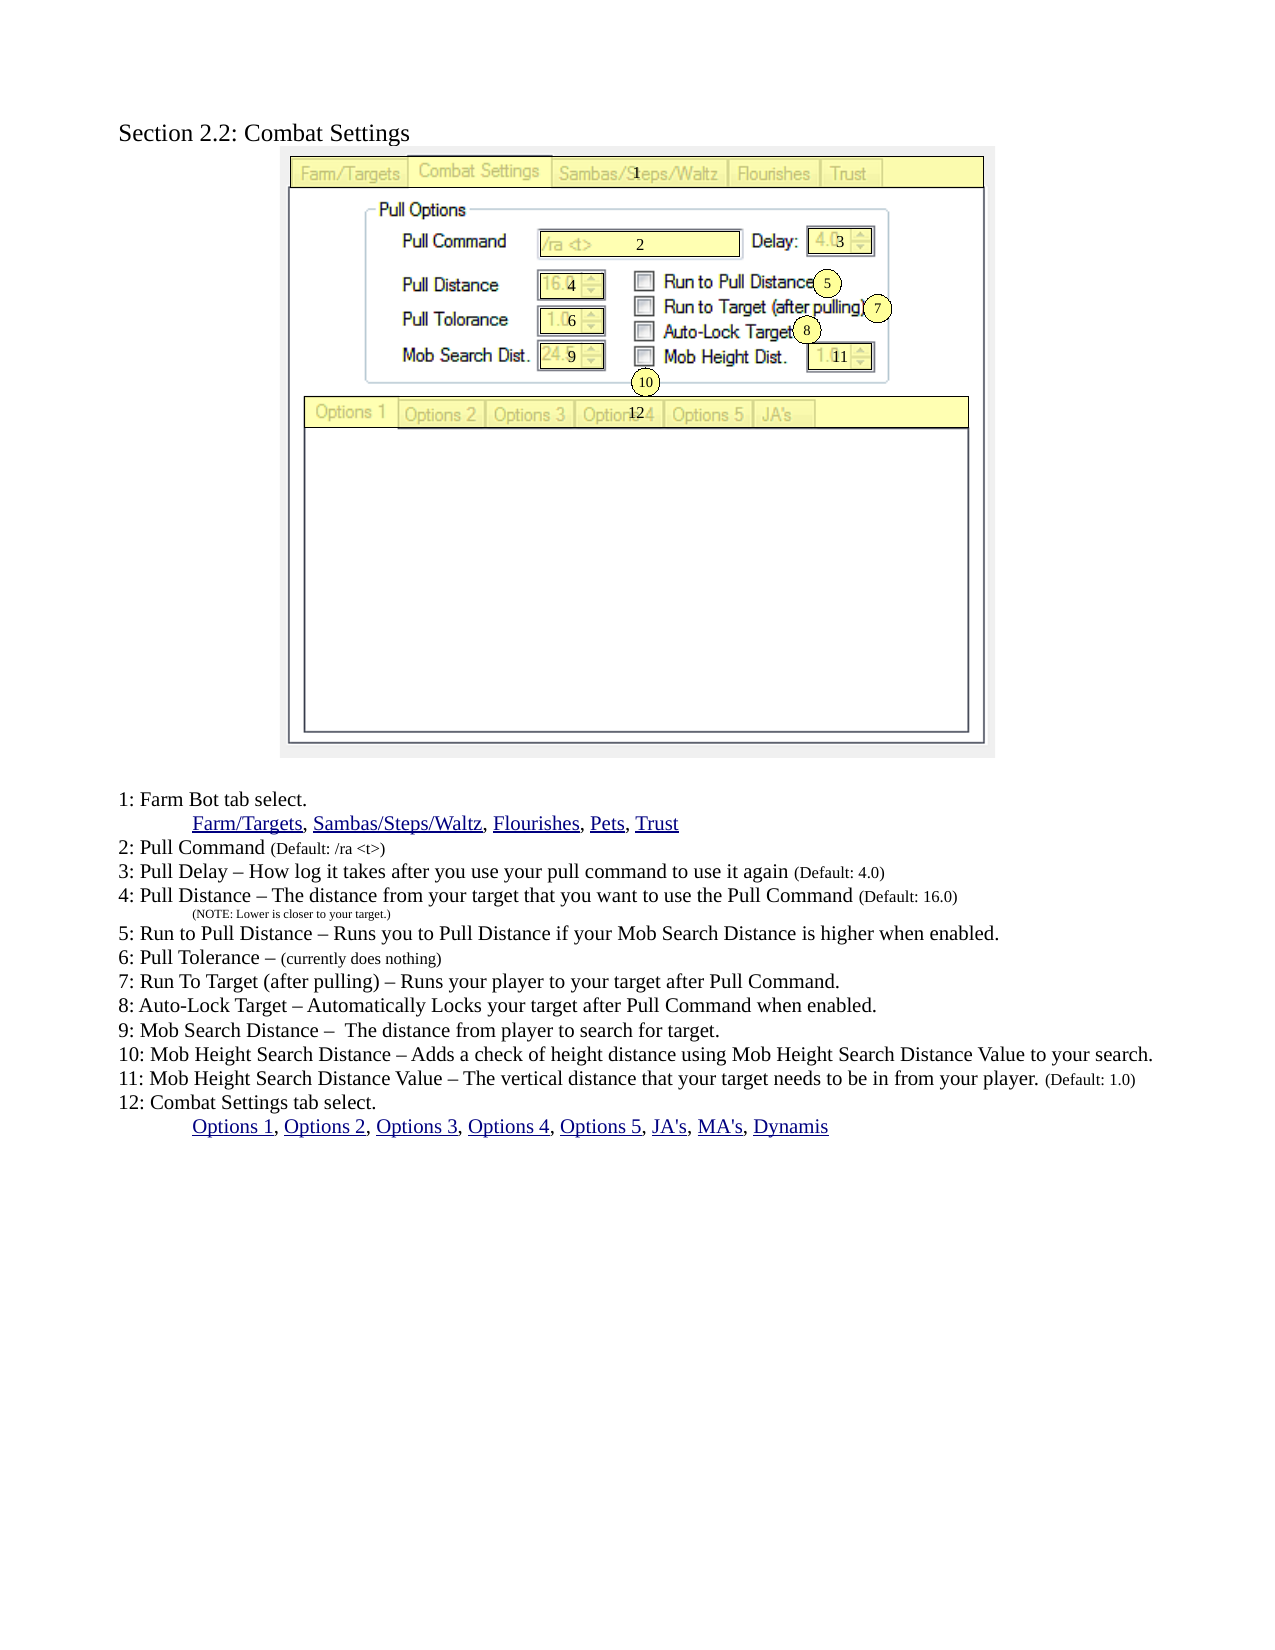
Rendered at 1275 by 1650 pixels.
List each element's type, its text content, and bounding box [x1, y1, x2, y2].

text 2: Pull Command (Default: /ra <t>) [118, 835, 1157, 859]
text 5: Run to Pull Distance – Runs you to Pull Distance if your Mob Search Distance is higher when enabled. [118, 921, 1157, 945]
text 6: Pull Tolerance – (currently does nothing) [118, 945, 1157, 969]
text 4: Pull Distance – The distance from your target that you want to use the Pull Command (Default: 16.0) [118, 883, 1157, 907]
text 10: Mob Height Search Distance – Adds a check of height distance using Mob Height Search Distance Value to your search. [118, 1042, 1157, 1066]
text 3: Pull Delay – How log it takes after you use your pull command to use it again (Default: 4.0) [118, 859, 1157, 883]
text (NOTE: Lower is closer to your target.) [118, 907, 1157, 921]
text 8: Auto-Lock Target – Automatically Locks your target after Pull Command when enabled. [118, 993, 1157, 1017]
text 7: Run To Target (after pulling) – Runs your player to your target after Pull Command. [118, 969, 1157, 993]
picture [279, 146, 996, 758]
text 11: Mob Height Search Distance Value – The vertical distance that your target needs to be in from your player. (Default: 1.0) [118, 1066, 1157, 1090]
text Options 1, Options 2, Options 3, Options 4, Options 5, JA's, MA's, Dynamis [118, 1114, 1157, 1138]
text 9: Mob Search Distance – The distance from player to search for target. [118, 1017, 1157, 1042]
text 12: Combat Settings tab select. [118, 1090, 1157, 1114]
text 1: Farm Bot tab select. [118, 787, 1157, 811]
text Farm/Targets, Sambas/Steps/Waltz, Flourishes, Pets, Trust [118, 811, 1157, 835]
text Section 2.2: Combat Settings [118, 118, 1157, 147]
